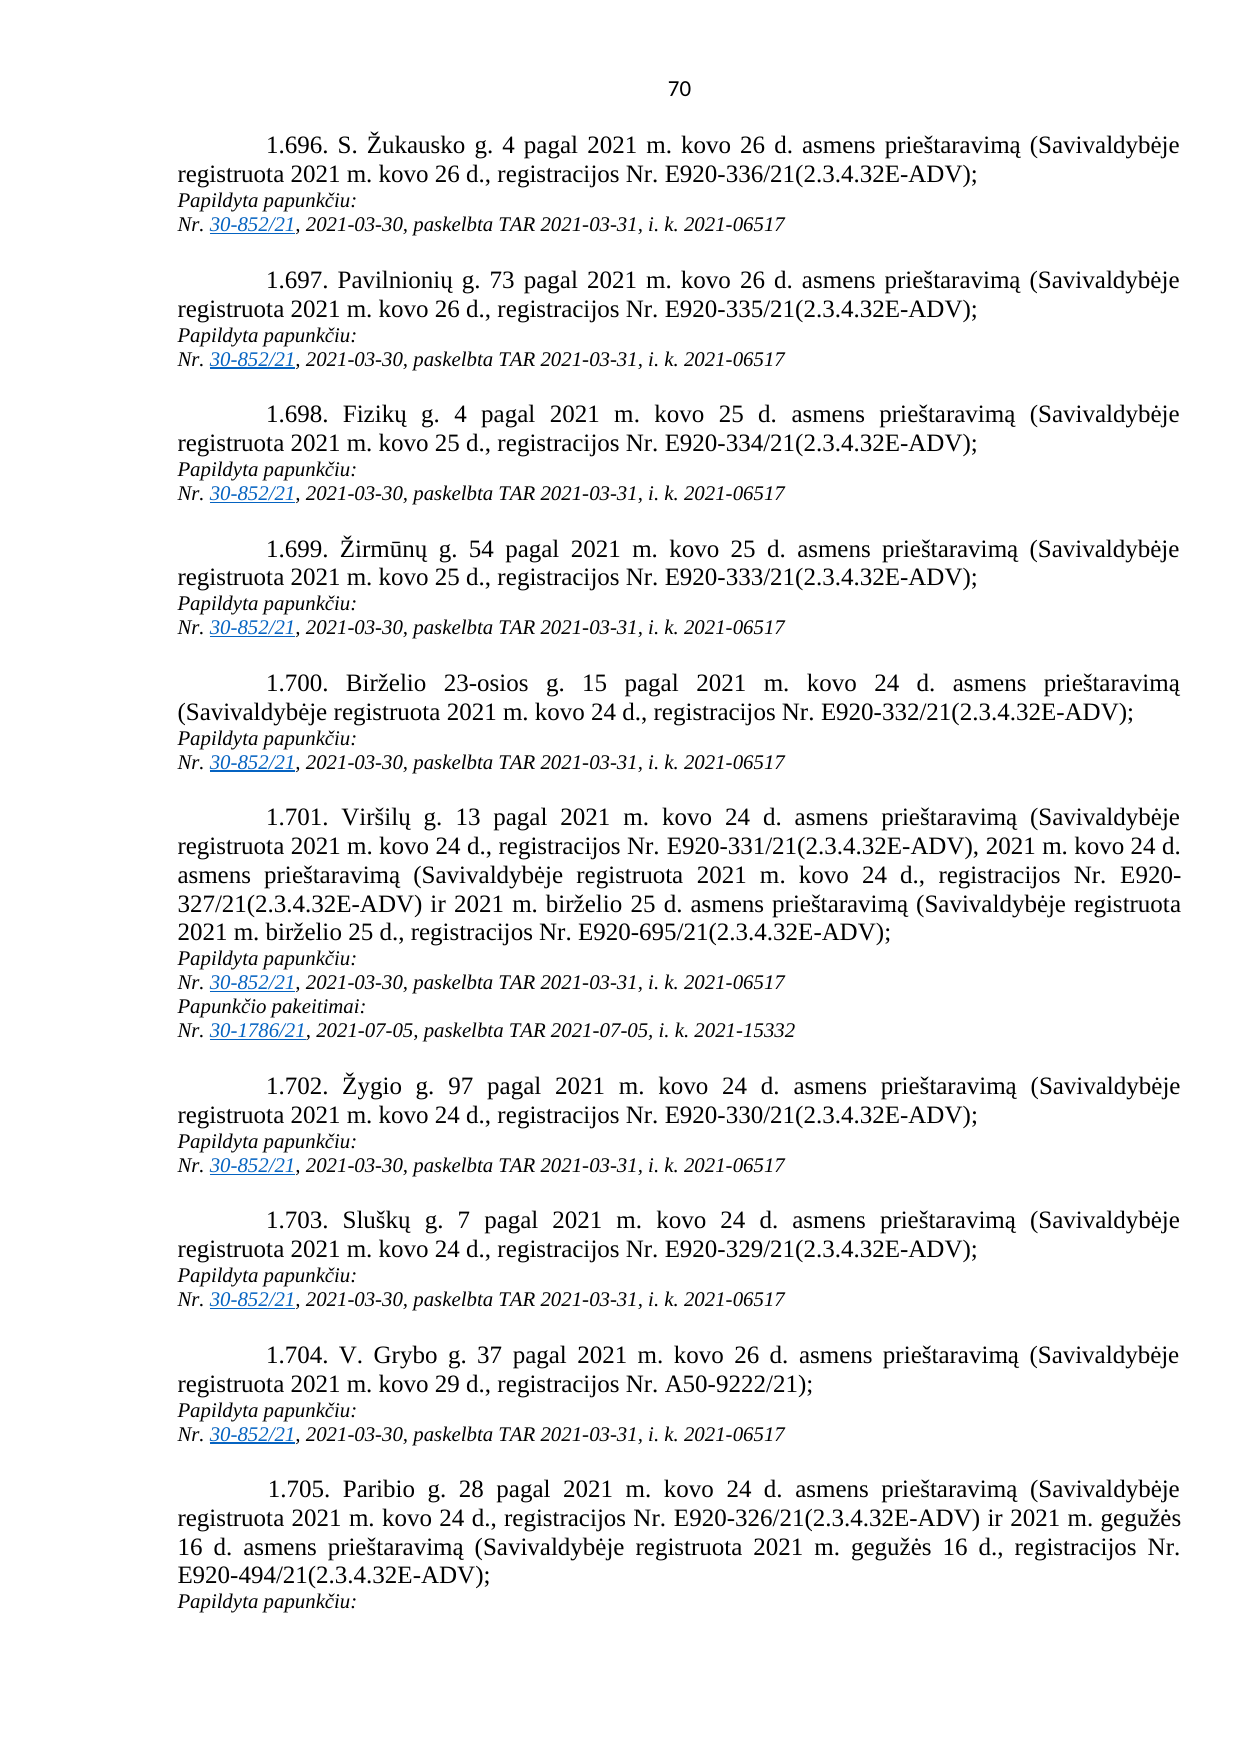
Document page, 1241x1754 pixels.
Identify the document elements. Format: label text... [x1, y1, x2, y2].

text Nr. 30-852/21, 2021-03-30, paskelbta TAR 2021-03-31, i. k. 2021-06517 [177, 347, 1181, 371]
text Papildyta papunkčiu: [177, 322, 1181, 347]
text 1.701. Viršilų g. 13 pagal 2021 m. kovo 24 d. asmens prieštaravimą (Savivaldybėje registruota 2021 m. kovo 24 d., registracijos Nr. E920-331/21(2.3.4.32E-ADV), 2021 m. kovo 24 d. asmens prieštaravimą (Savivaldybėje registruota 2021 m. kovo 24 d., registracijos Nr. E920-327/21(2.3.4.32E-ADV) ir 2021 m. birželio 25 d. asmens prieštaravimą (Savivaldybėje registruota 2021 m. birželio 25 d., registracijos Nr. E920-695/21(2.3.4.32E-ADV); [177, 802, 1181, 946]
text Papunkčio pakeitimai: [177, 994, 1181, 1018]
text Papildyta papunkčiu: [177, 1397, 1181, 1422]
text Papildyta papunkčiu: [177, 1589, 1181, 1613]
text Nr. 30-1786/21, 2021-07-05, paskelbta TAR 2021-07-05, i. k. 2021-15332 [177, 1018, 1181, 1042]
text 1.703. Sluškų g. 7 pagal 2021 m. kovo 24 d. asmens prieštaravimą (Savivaldybėje registruota 2021 m. kovo 24 d., registracijos Nr. E920-329/21(2.3.4.32E-ADV); [177, 1206, 1181, 1263]
text Papildyta papunkčiu: [177, 457, 1181, 481]
text Nr. 30-852/21, 2021-03-30, paskelbta TAR 2021-03-31, i. k. 2021-06517 [177, 615, 1181, 639]
text Nr. 30-852/21, 2021-03-30, paskelbta TAR 2021-03-31, i. k. 2021-06517 [177, 212, 1181, 236]
text Nr. 30-852/21, 2021-03-30, paskelbta TAR 2021-03-31, i. k. 2021-06517 [177, 1287, 1181, 1311]
text Papildyta papunkčiu: [177, 946, 1181, 970]
text Papildyta papunkčiu: [177, 1263, 1181, 1287]
text Papildyta papunkčiu: [177, 1129, 1181, 1153]
text Nr. 30-852/21, 2021-03-30, paskelbta TAR 2021-03-31, i. k. 2021-06517 [177, 481, 1181, 505]
text 1.704. V. Grybo g. 37 pagal 2021 m. kovo 26 d. asmens prieštaravimą (Savivaldybėje registruota 2021 m. kovo 29 d., registracijos Nr. A50-9222/21); [177, 1340, 1181, 1397]
text 1.705. Paribio g. 28 pagal 2021 m. kovo 24 d. asmens prieštaravimą (Savivaldybėje registruota 2021 m. kovo 24 d., registracijos Nr. E920-326/21(2.3.4.32E-ADV) ir 2021 m. gegužės 16 d. asmens prieštaravimą (Savivaldybėje registruota 2021 m. gegužės 16 d., registracijos Nr. E920-494/21(2.3.4.32E-ADV); [177, 1474, 1181, 1589]
text Papildyta papunkčiu: [177, 188, 1181, 212]
text 1.697. Pavilnionių g. 73 pagal 2021 m. kovo 26 d. asmens prieštaravimą (Savivaldybėje registruota 2021 m. kovo 26 d., registracijos Nr. E920-335/21(2.3.4.32E-ADV); [177, 265, 1181, 322]
text 1.700. Birželio 23-osios g. 15 pagal 2021 m. kovo 24 d. asmens prieštaravimą (Savivaldybėje registruota 2021 m. kovo 24 d., registracijos Nr. E920-332/21(2.3.4.32E-ADV); [177, 668, 1181, 726]
text Papildyta papunkčiu: [177, 726, 1181, 750]
text Nr. 30-852/21, 2021-03-30, paskelbta TAR 2021-03-31, i. k. 2021-06517 [177, 1153, 1181, 1177]
text Nr. 30-852/21, 2021-03-30, paskelbta TAR 2021-03-31, i. k. 2021-06517 [177, 970, 1181, 994]
text Papildyta papunkčiu: [177, 591, 1181, 615]
text 1.699. Žirmūnų g. 54 pagal 2021 m. kovo 25 d. asmens prieštaravimą (Savivaldybėje registruota 2021 m. kovo 25 d., registracijos Nr. E920-333/21(2.3.4.32E-ADV); [177, 534, 1181, 591]
text Nr. 30-852/21, 2021-03-30, paskelbta TAR 2021-03-31, i. k. 2021-06517 [177, 1422, 1181, 1446]
text 1.696. S. Žukausko g. 4 pagal 2021 m. kovo 26 d. asmens prieštaravimą (Savivaldybėje registruota 2021 m. kovo 26 d., registracijos Nr. E920-336/21(2.3.4.32E-ADV); [177, 131, 1181, 188]
text 1.702. Žygio g. 97 pagal 2021 m. kovo 24 d. asmens prieštaravimą (Savivaldybėje registruota 2021 m. kovo 24 d., registracijos Nr. E920-330/21(2.3.4.32E-ADV); [177, 1071, 1181, 1129]
text Nr. 30-852/21, 2021-03-30, paskelbta TAR 2021-03-31, i. k. 2021-06517 [177, 750, 1181, 774]
text 1.698. Fizikų g. 4 pagal 2021 m. kovo 25 d. asmens prieštaravimą (Savivaldybėje registruota 2021 m. kovo 25 d., registracijos Nr. E920-334/21(2.3.4.32E-ADV); [177, 399, 1181, 457]
